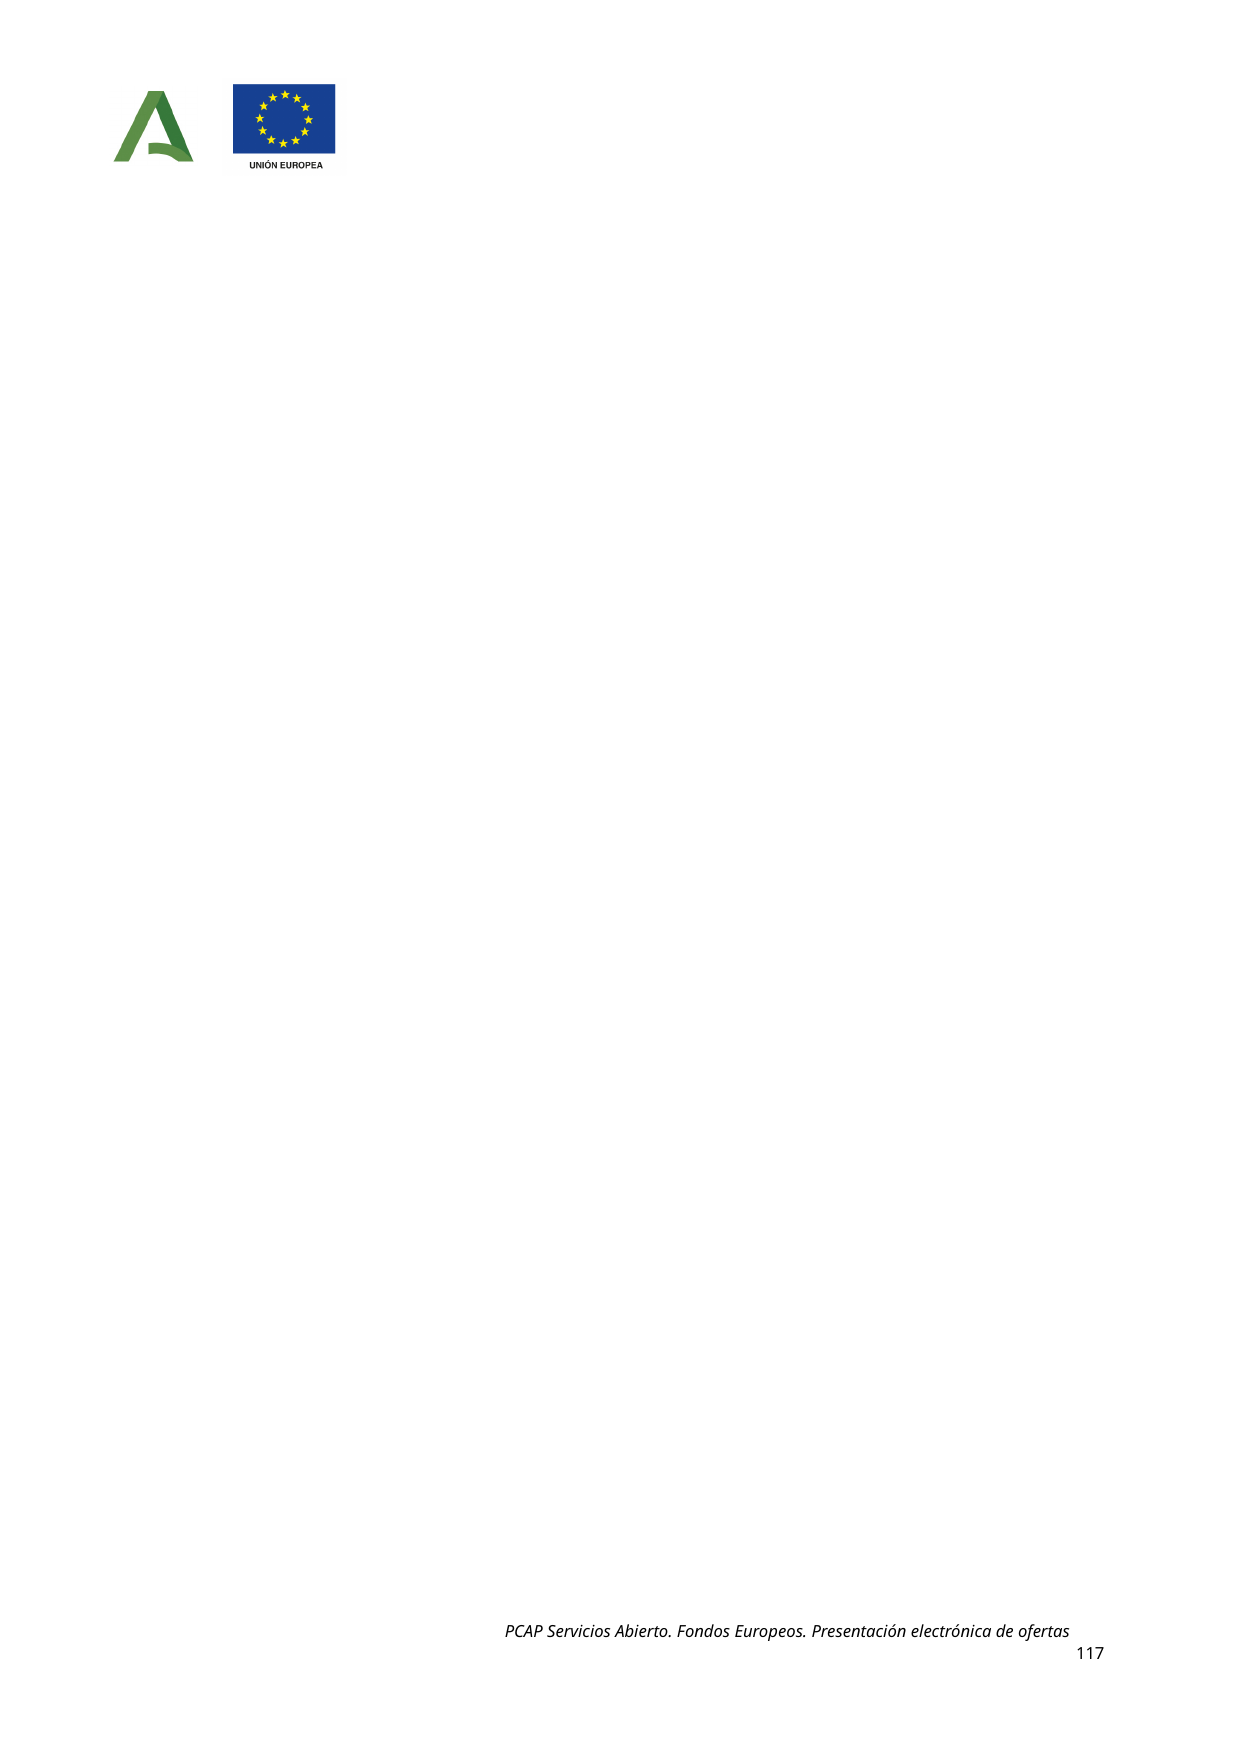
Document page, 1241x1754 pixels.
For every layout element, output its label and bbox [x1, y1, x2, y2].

picture [109, 86, 198, 166]
picture [221, 78, 347, 176]
